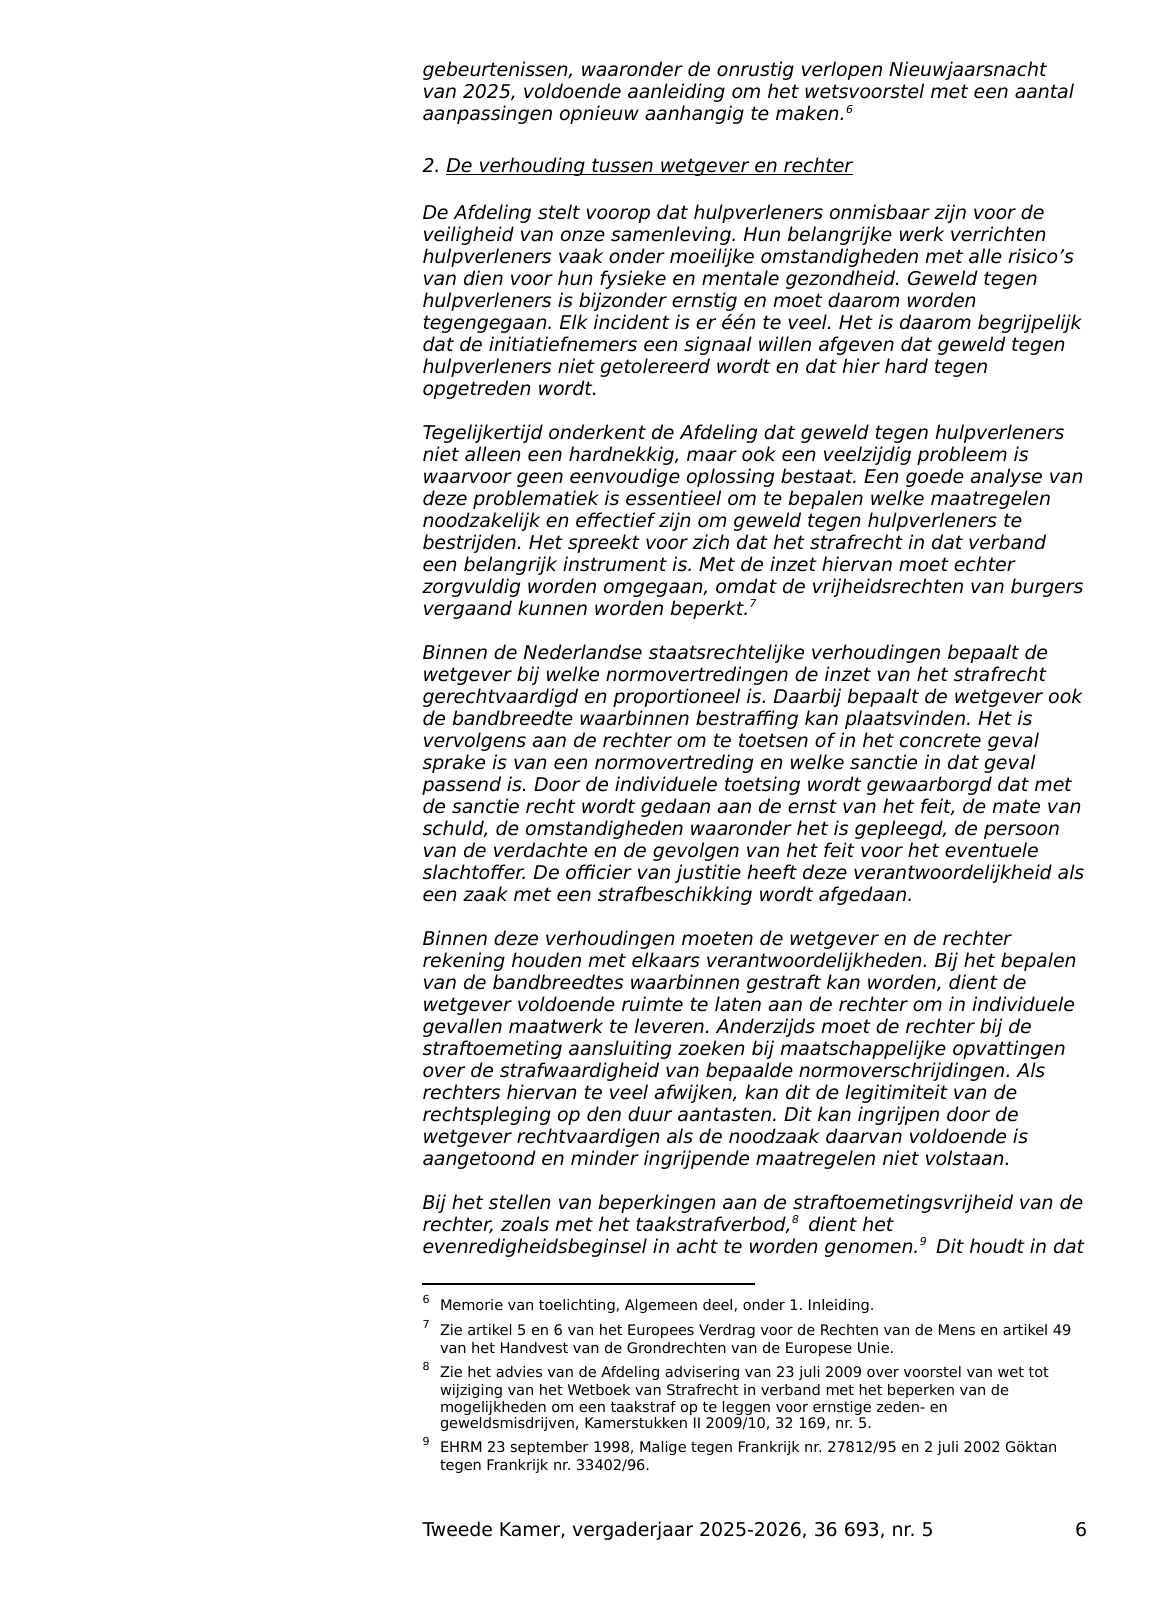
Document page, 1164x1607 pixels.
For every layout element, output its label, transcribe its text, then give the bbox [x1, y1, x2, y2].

text Binnen deze verhoudingen moeten de wetgever en de rechter rekening houden met elkaars verantwoordelijkheden. Bij het bepalen van de bandbreedtes waarbinnen gestraft kan worden, dient de wetgever voldoende ruimte te laten aan de rechter om in individuele gevallen maatwerk te leveren. Anderzijds moet de rechter bij de straftoemeting aansluiting zoeken bij maatschappelijke opvattingen over de strafwaardigheid van bepaalde normoverschrijdingen. Als rechters hiervan te veel afwijken, kan dit de legitimiteit van de rechtspleging op den duur aantasten. Dit kan ingrijpen door de wetgever rechtvaardigen als de noodzaak daarvan voldoende is aangetoond en minder ingrijpende maatregelen niet volstaan. [422, 928, 1087, 1170]
text gebeurtenissen, waaronder de onrustig verlopen Nieuwjaarsnacht van 2025, voldoende aanleiding om het wetsvoorstel met een aantal aanpassingen opnieuw aanhangig te maken. [422, 59, 1087, 125]
text Tegelijkertijd onderkent de Afdeling dat geweld tegen hulpverleners niet alleen een hardnekkig, maar ook een veelzijdig probleem is waarvoor geen eenvoudige oplossing bestaat. Een goede analyse van deze problematiek is essentieel om te bepalen welke maatregelen noodzakelijk en effectief zijn om geweld tegen hulpverleners te bestrijden. Het spreekt voor zich dat het strafrecht in dat verband een belangrijk instrument is. Met de inzet hiervan moet echter zorgvuldig worden omgegaan, omdat de vrijheidsrechten van burgers vergaand kunnen worden beperkt. [422, 422, 1087, 620]
text De Afdeling stelt voorop dat hulpverleners onmisbaar zijn voor de veiligheid van onze samenleving. Hun belangrijke werk verrichten hulpverleners vaak onder moeilijke omstandigheden met alle risico’s van dien voor hun fysieke en mentale gezondheid. Geweld tegen hulpverleners is bijzonder ernstig en moet daarom worden tegengegaan. Elk incident is er één te veel. Het is daarom begrijpelijk dat de initiatiefnemers een signaal willen afgeven dat geweld tegen hulpverleners niet getolereerd wordt en dat hier hard tegen opgetreden wordt. [422, 202, 1087, 400]
text EHRM 23 september 1998, Malige tegen Frankrijk nr. 27812/95 en 2 juli 2002 Göktan tegen Frankrijk nr. 33402/96. [422, 1435, 1087, 1474]
text Memorie van toelichting, Algemeen deel, onder 1. Inleiding. [422, 1293, 1087, 1315]
text Bij het stellen van beperkingen aan de straftoemetingsvrijheid van de rechter, zoals met het taakstrafverbod, dient het evenredigheidsbeginsel in acht te worden genomen. Dit houdt in dat [422, 1192, 1087, 1258]
text Zie het advies van de Afdeling advisering van 23 juli 2009 over voorstel van wet tot wijziging van het Wetboek van Strafrecht in verband met het beperken van de mogelijkheden om een taakstraf op te leggen voor ernstige zeden- en geweldsmisdrijven, Kamerstukken II 2009/10, 32 169, nr. 5. [422, 1360, 1087, 1432]
subtitle 2. De verhouding tussen wetgever en rechter [422, 155, 1087, 177]
text Zie artikel 5 en 6 van het Europees Verdrag voor de Rechten van de Mens en artikel 49 van het Handvest van de Grondrechten van de Europese Unie. [422, 1318, 1087, 1357]
text Binnen de Nederlandse staatsrechtelijke verhoudingen bepaalt de wetgever bij welke normovertredingen de inzet van het strafrecht gerechtvaardigd en proportioneel is. Daarbij bepaalt de wetgever ook de bandbreedte waarbinnen bestraffing kan plaatsvinden. Het is vervolgens aan de rechter om te toetsen of in het concrete geval sprake is van een normovertreding en welke sanctie in dat geval passend is. Door de individuele toetsing wordt gewaarborgd dat met de sanctie recht wordt gedaan aan de ernst van het feit, de mate van schuld, de omstandigheden waaronder het is gepleegd, de persoon van de verdachte en de gevolgen van het feit voor het eventuele slachtoffer. De officier van justitie heeft deze verantwoordelijkheid als een zaak met een strafbeschikking wordt afgedaan. [422, 642, 1087, 906]
